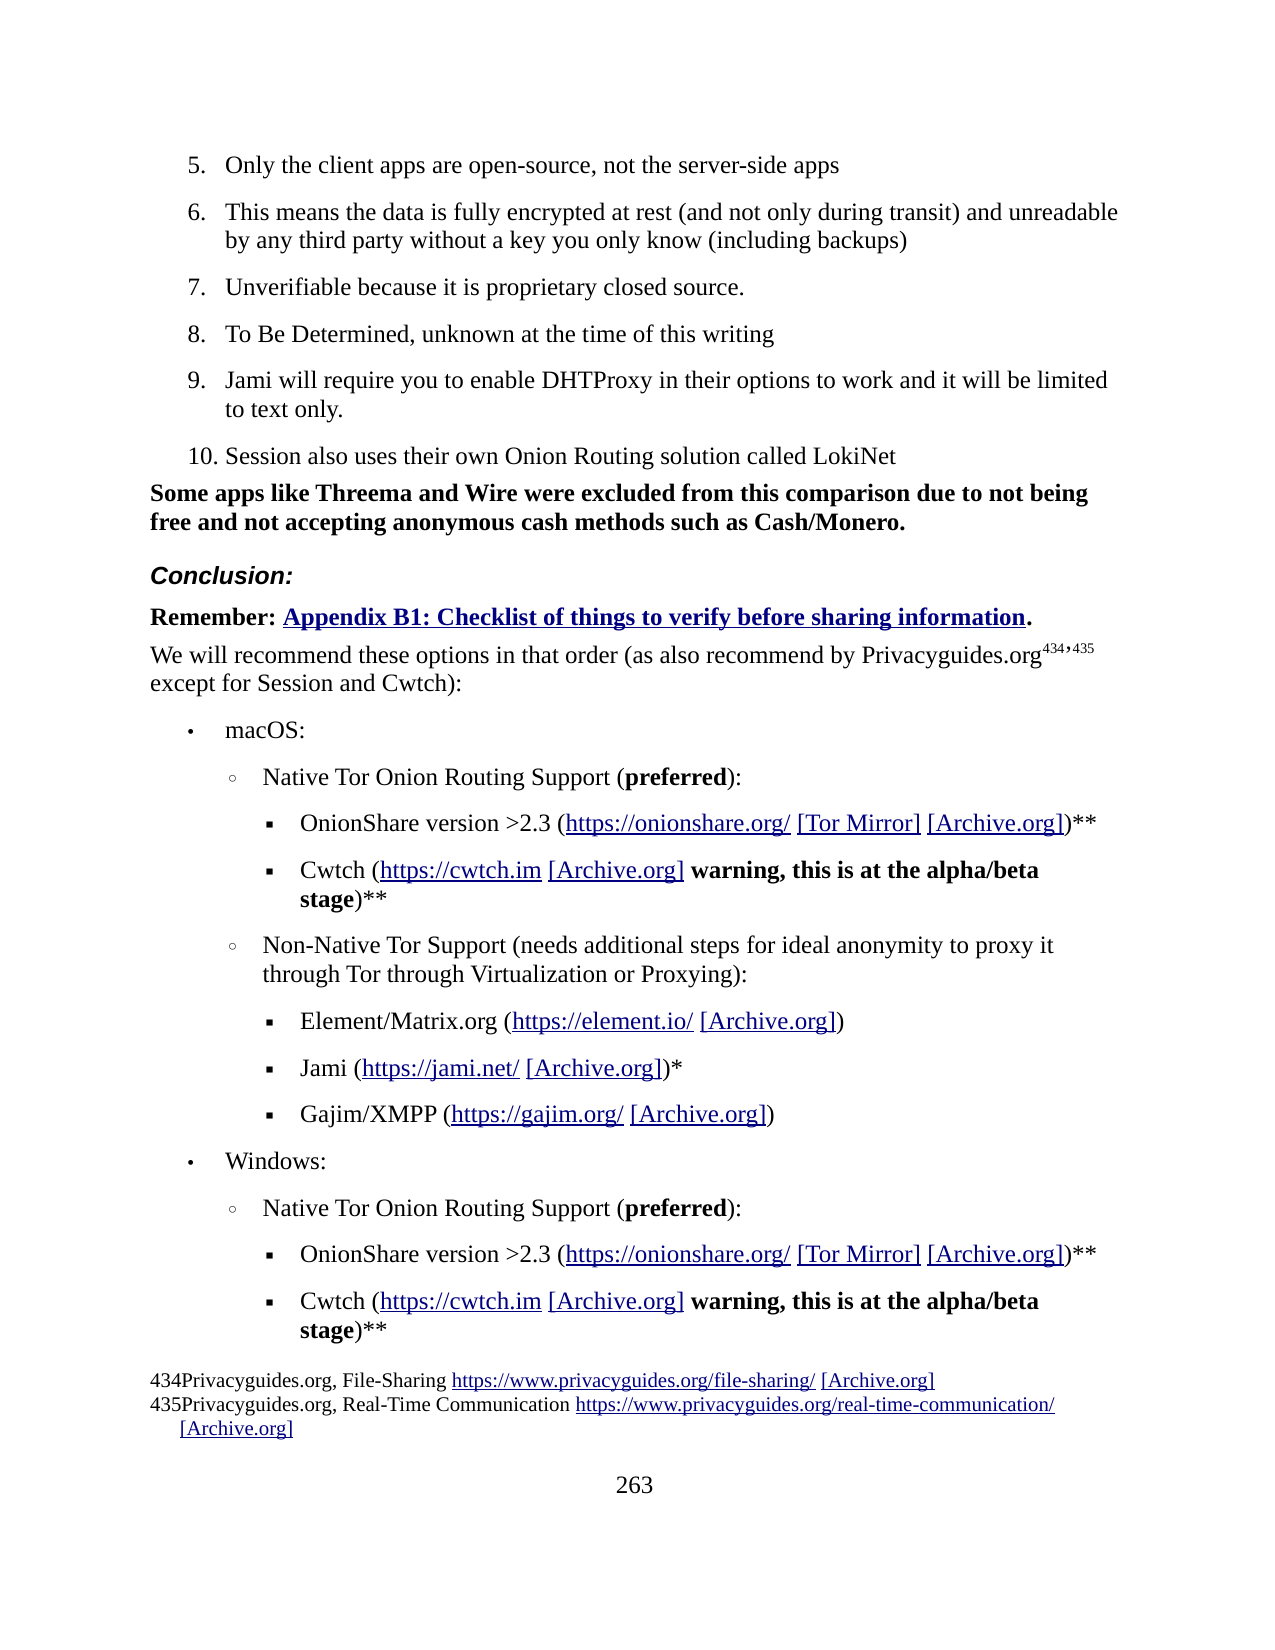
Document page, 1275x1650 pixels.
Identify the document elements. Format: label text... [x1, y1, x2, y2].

list Windows: [187, 1146, 1125, 1175]
text Privacyguides.org, File-Sharing https://www.privacyguides.org/file-sharing/ [Archive.org] [150, 1368, 1125, 1392]
list Non-Native Tor Support (needs additional steps for ideal anonymity to proxy it through Tor through Virtualization or Proxying): [225, 931, 1125, 988]
list Native Tor Onion Routing Support (preferred): [225, 762, 1125, 791]
list OnionShare version >2.3 (https://onionshare.org/ [Tor Mirror] [Archive.org])** [262, 808, 1125, 837]
list To Be Determined, unknown at the time of this writing [187, 319, 1125, 347]
list Jami (https://jami.net/ [Archive.org])* [262, 1053, 1125, 1081]
list Cwtch (https://cwtch.im [Archive.org] warning, this is at the alpha/beta stage)** [262, 855, 1125, 913]
text We will recommend these options in that order (as also recommend by Privacyguides.org’ except for Session and Cwtch): [150, 640, 1125, 697]
list Unverifiable because it is proprietary closed source. [187, 272, 1125, 301]
list macOS: [187, 715, 1125, 744]
list This means the data is fully encrypted at rest (and not only during transit) and unreadable by any third party without a key you only know (including backups) [187, 197, 1125, 254]
list OnionShare version >2.3 (https://onionshare.org/ [Tor Mirror] [Archive.org])** [262, 1239, 1125, 1268]
list Native Tor Onion Routing Support (preferred): [225, 1193, 1125, 1221]
list Session also uses their own Onion Routing solution called LokiNet [187, 441, 1125, 469]
text Some apps like Threema and Wire were excluded from this comparison due to not being free and not accepting anonymous cash methods such as Cash/Monero. [150, 478, 1125, 536]
text Remember: Appendix B1: Checklist of things to verify before sharing information. [150, 602, 1125, 631]
subtitle Conclusion: [150, 561, 1125, 589]
list Cwtch (https://cwtch.im [Archive.org] warning, this is at the alpha/beta stage)** [262, 1286, 1125, 1343]
text Privacyguides.org, Real-Time Communication https://www.privacyguides.org/real-time-communication/ [Archive.org] [150, 1392, 1125, 1440]
list Only the client apps are open-source, not the server-side apps [187, 150, 1125, 179]
list Jami will require you to enable DHTProxy in their options to work and it will be limited to text only. [187, 365, 1125, 423]
list Element/Matrix.org (https://element.io/ [Archive.org]) [262, 1006, 1125, 1035]
list Gajim/XMPP (https://gajim.org/ [Archive.org]) [262, 1099, 1125, 1128]
